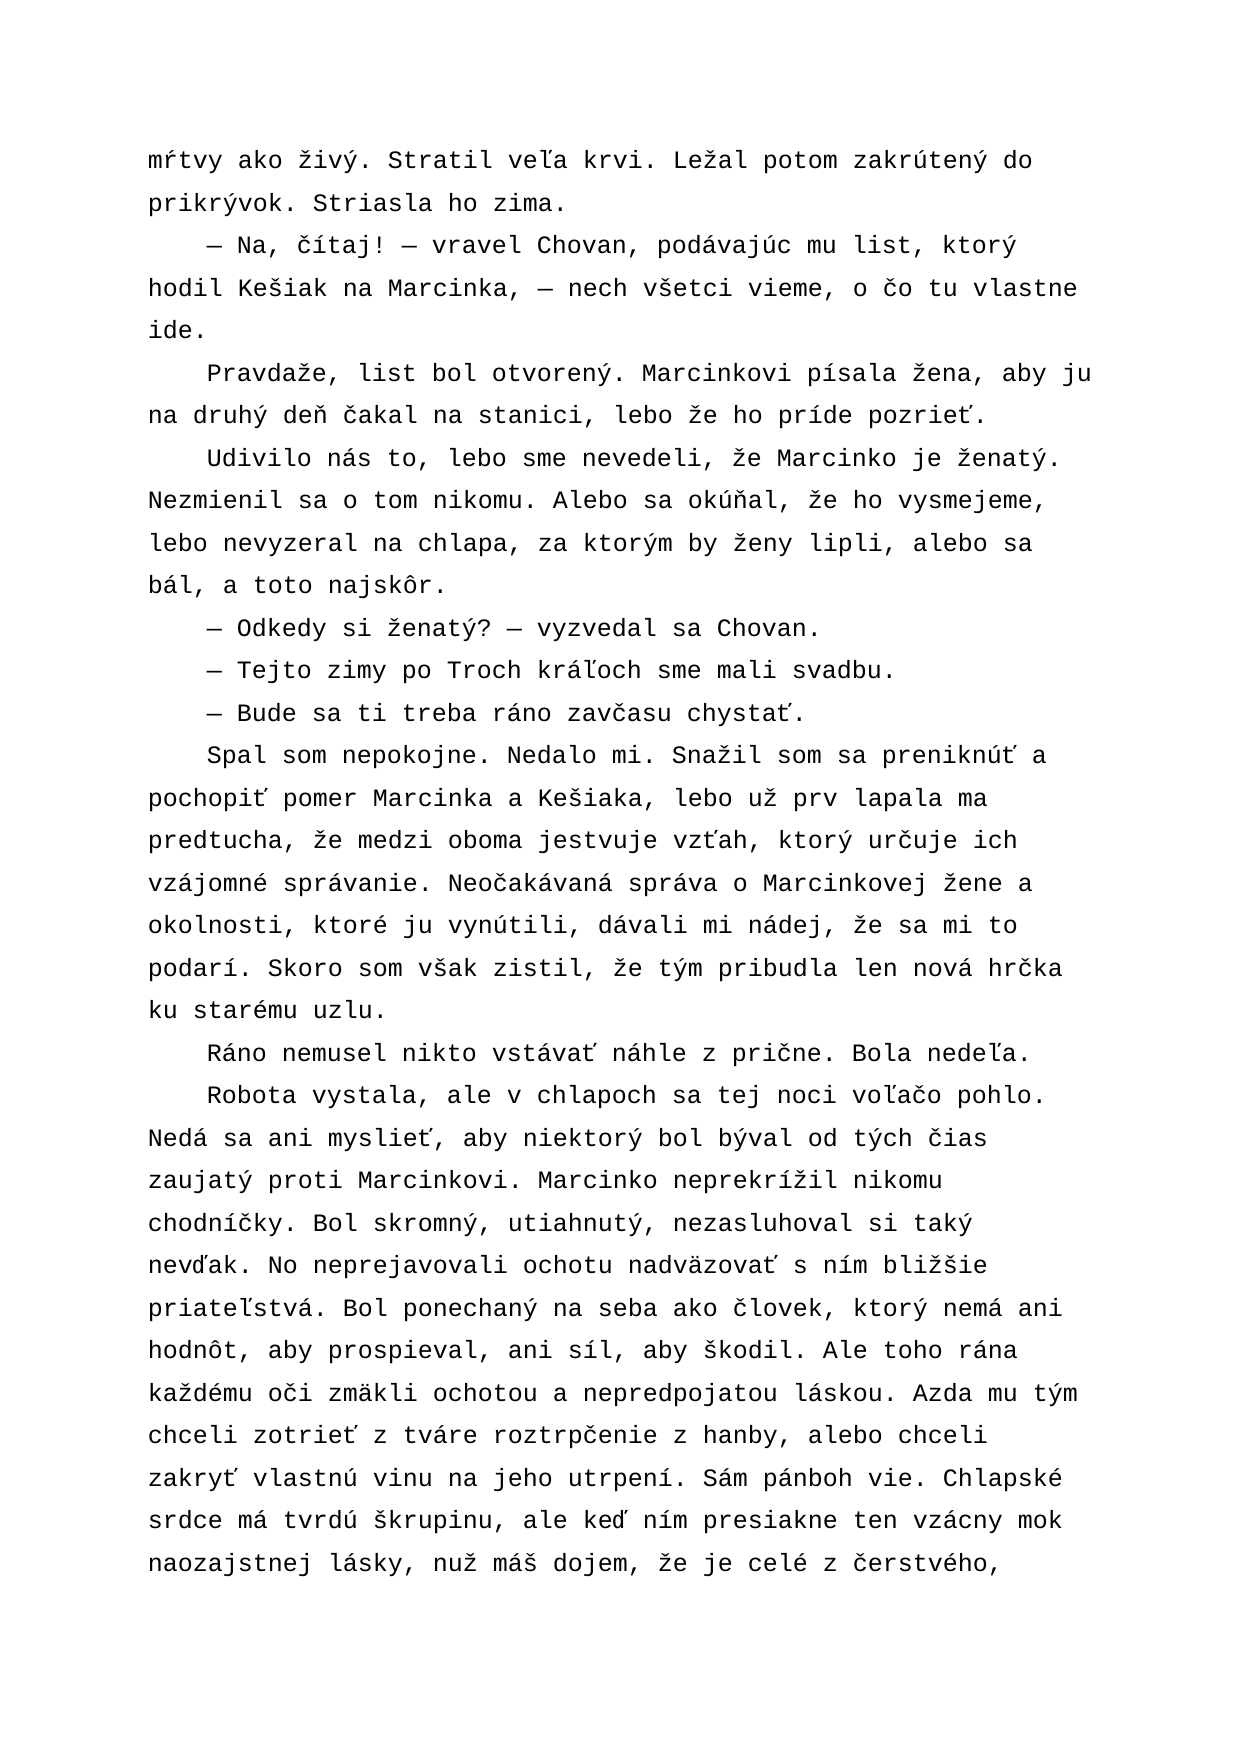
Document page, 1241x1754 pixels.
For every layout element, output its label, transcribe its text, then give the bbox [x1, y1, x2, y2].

text — Bude sa ti treba ráno zavčasu chystať. [148, 700, 1092, 728]
text — Odkedy si ženatý? — vyzvedal sa Chovan. [148, 615, 1092, 643]
text Robota vystala, ale v chlapoch sa tej noci voľačo pohlo. Nedá sa ani myslieť, aby niektorý bol býval od tých čias zaujatý proti Marcinkovi. Marcinko neprekrížil nikomu chodníčky. Bol skromný, utiahnutý, nezasluhoval si taký nevďak. No neprejavovali ochotu nadväzovať s ním bližšie priateľstvá. Bol ponechaný na seba ako človek, ktorý nemá ani hodnôt, aby prospieval, ani síl, aby škodil. Ale toho rána každému oči zmäkli ochotou a nepredpojatou láskou. Azda mu tým chceli zotrieť z tváre roztrpčenie z hanby, alebo chceli zakryť vlastnú vinu na jeho utrpení. Sám pánboh vie. Chlapské srdce má tvrdú škrupinu, ale keď ním presiakne ten vzácny mok naozajstnej lásky, nuž máš dojem, že je celé z čerstvého, [148, 1083, 1092, 1578]
text — Tejto zimy po Troch kráľoch sme mali svadbu. [148, 658, 1092, 686]
text Spal som nepokojne. Nedalo mi. Snažil som sa preniknúť a pochopiť pomer Marcinka a Kešiaka, lebo už prv lapala ma predtucha, že medzi oboma jestvuje vzťah, ktorý určuje ich vzájomné správanie. Neočakávaná správa o Marcinkovej žene a okolnosti, ktoré ju vynútili, dávali mi nádej, že sa mi to podarí. Skoro som však zistil, že tým pribudla len nová hrčka ku starému uzlu. [148, 743, 1092, 1026]
text Udivilo nás to, lebo sme nevedeli, že Marcinko je ženatý. Nezmienil sa o tom nikomu. Alebo sa okúňal, že ho vysmejeme, lebo nevyzeral na chlapa, za ktorým by ženy lipli, alebo sa bál, a toto najskôr. [148, 445, 1092, 601]
text Ráno nemusel nikto vstávať náhle z prične. Bola nedeľa. [148, 1040, 1092, 1068]
text — Na, čítaj! — vravel Chovan, podávajúc mu list, ktorý hodil Kešiak na Marcinka, — nech všetci vieme, o čo tu vlastne ide. [148, 233, 1092, 346]
text mŕtvy ako živý. Stratil veľa krvi. Ležal potom zakrútený do prikrývok. Striasla ho zima. [148, 148, 1092, 218]
text Pravdaže, list bol otvorený. Marcinkovi písala žena, aby ju na druhý deň čakal na stanici, lebo že ho príde pozrieť. [148, 360, 1092, 431]
